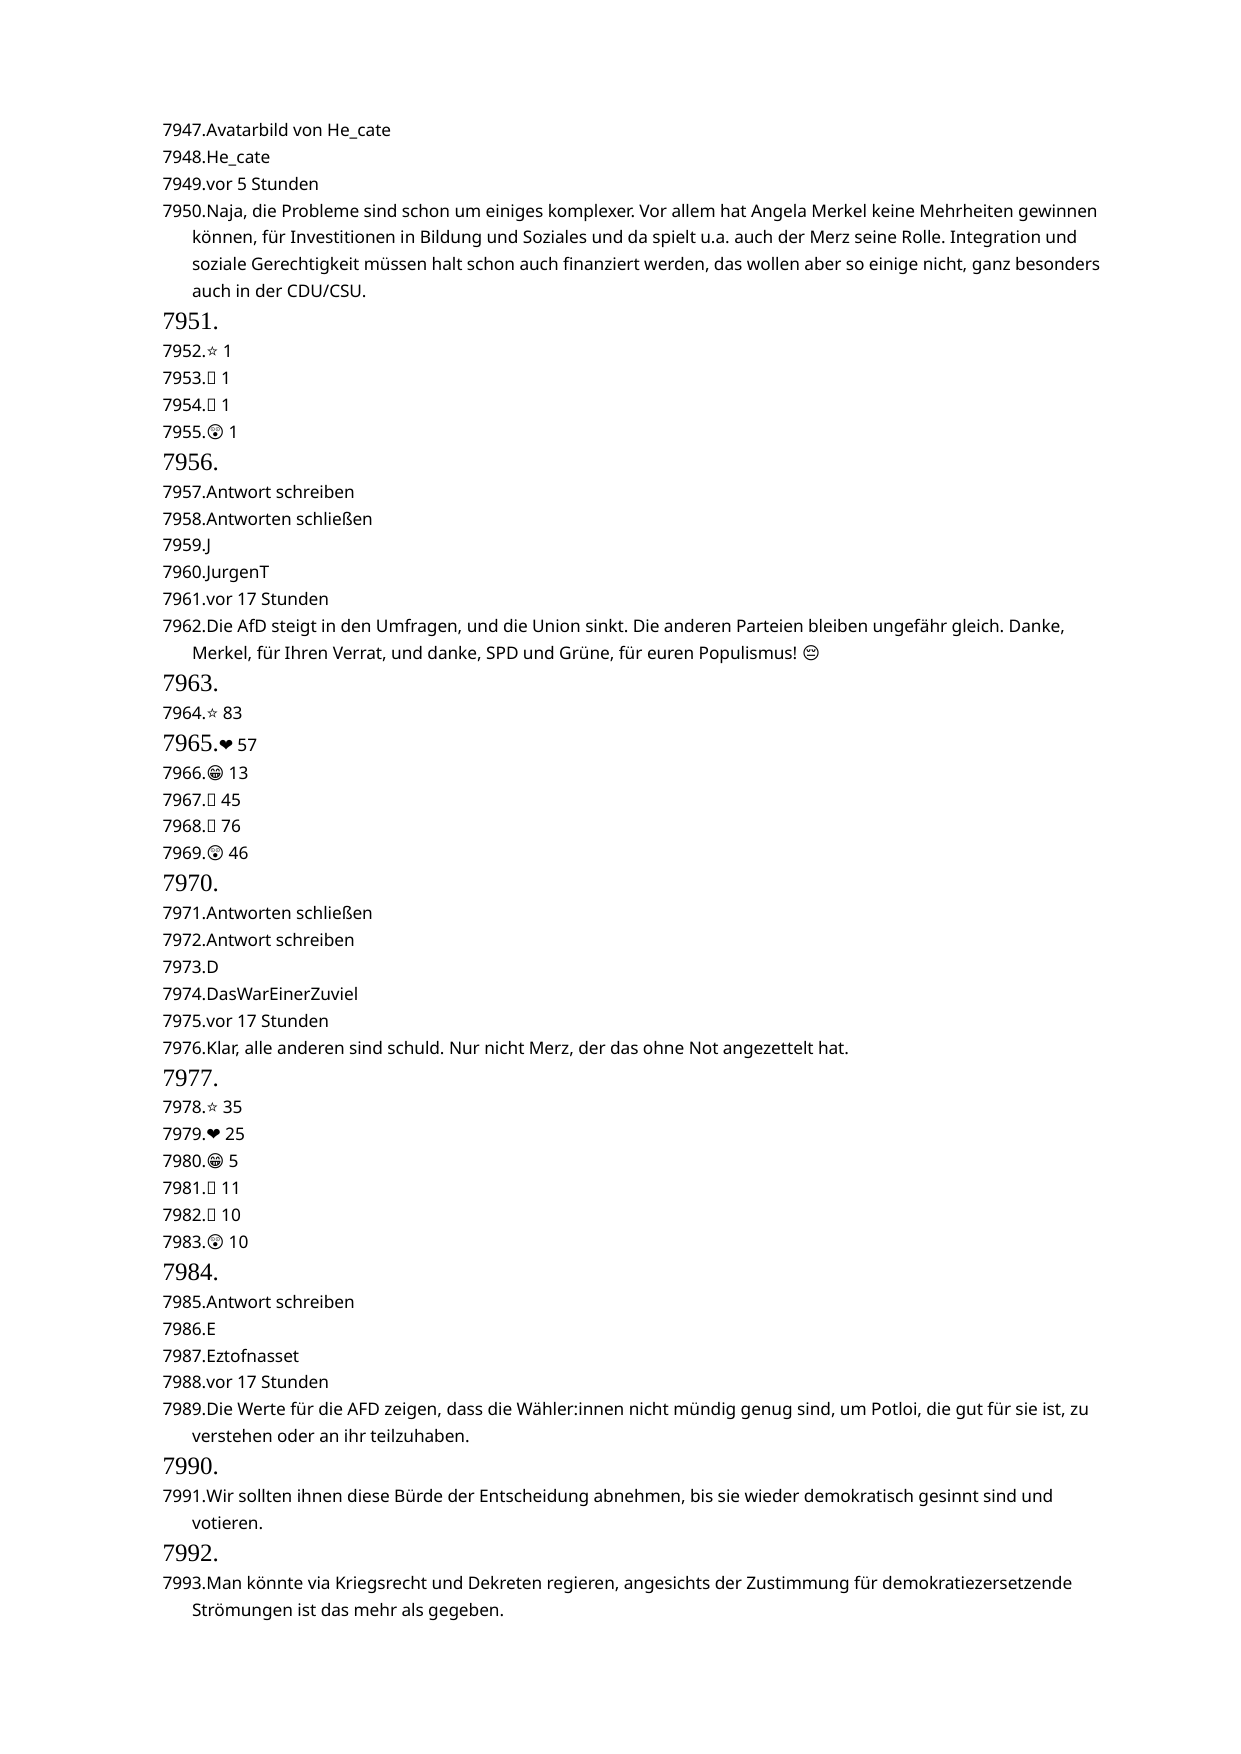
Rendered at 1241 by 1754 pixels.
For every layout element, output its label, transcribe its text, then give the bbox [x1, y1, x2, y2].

list E [162, 1317, 1122, 1340]
list Man könnte via Kriegsrecht und Dekreten regieren, angesichts der Zustimmung für demokratiezersetzende Strömungen ist das mehr als gegeben. [162, 1571, 1122, 1621]
list 😲 10 [162, 1230, 1122, 1253]
list 🤨 10 [162, 1203, 1122, 1227]
list vor 17 Stunden [162, 1009, 1122, 1032]
list 🙁 45 [162, 788, 1122, 811]
list J [162, 533, 1122, 557]
list ⭐️ 35 [162, 1096, 1122, 1119]
list 😲 46 [162, 841, 1122, 865]
list 🙁 11 [162, 1176, 1122, 1200]
list Avatarbild von He_cate [162, 118, 1122, 142]
list Antwort schreiben [162, 480, 1122, 503]
list Antwort schreiben [162, 928, 1122, 952]
list Antworten schließen [162, 901, 1122, 925]
list Die Werte für die AFD zeigen, dass die Wähler:innen nicht mündig genug sind, um Potloi, die gut für sie ist, zu verstehen oder an ihr teilzuhaben. [162, 1397, 1122, 1448]
list ⭐️ 83 [162, 701, 1122, 724]
list Naja, die Probleme sind schon um einiges komplexer. Vor allem hat Angela Merkel keine Mehrheiten gewinnen können, für Investitionen in Bildung und Soziales und da spielt u.a. auch der Merz seine Rolle. Integration und soziale Gerechtigkeit müssen halt schon auch finanziert werden, das wollen aber so einige nicht, ganz besonders auch in der CDU/CSU. [162, 199, 1122, 303]
list Wir sollten ihnen diese Bürde der Entscheidung abnehmen, bis sie wieder demokratisch gesinnt sind und votieren. [162, 1484, 1122, 1534]
list JurgenT [162, 560, 1122, 584]
list He_cate [162, 145, 1122, 168]
list Antwort schreiben [162, 1290, 1122, 1313]
list 🙁 1 [162, 366, 1122, 389]
list ❤️ 57 [162, 728, 1122, 757]
list 😁 5 [162, 1149, 1122, 1173]
list Klar, alle anderen sind schuld. Nur nicht Merz, der das ohne Not angezettelt hat. [162, 1036, 1122, 1059]
list D [162, 955, 1122, 978]
list Antworten schließen [162, 507, 1122, 530]
list 🤨 1 [162, 393, 1122, 416]
list ❤️ 25 [162, 1122, 1122, 1146]
list DasWarEinerZuviel [162, 982, 1122, 1005]
list 😁 13 [162, 761, 1122, 784]
list Die AfD steigt in den Umfragen, und die Union sinkt. Die anderen Parteien bleiben ungefähr gleich. Danke, Merkel, für Ihren Verrat, und danke, SPD und Grüne, für euren Populismus! 😔 [162, 614, 1122, 664]
list Eztofnasset [162, 1344, 1122, 1367]
list ⭐️ 1 [162, 339, 1122, 363]
list 🤨 76 [162, 814, 1122, 838]
list vor 17 Stunden [162, 587, 1122, 611]
list 😲 1 [162, 420, 1122, 443]
list vor 17 Stunden [162, 1371, 1122, 1394]
list vor 5 Stunden [162, 172, 1122, 195]
